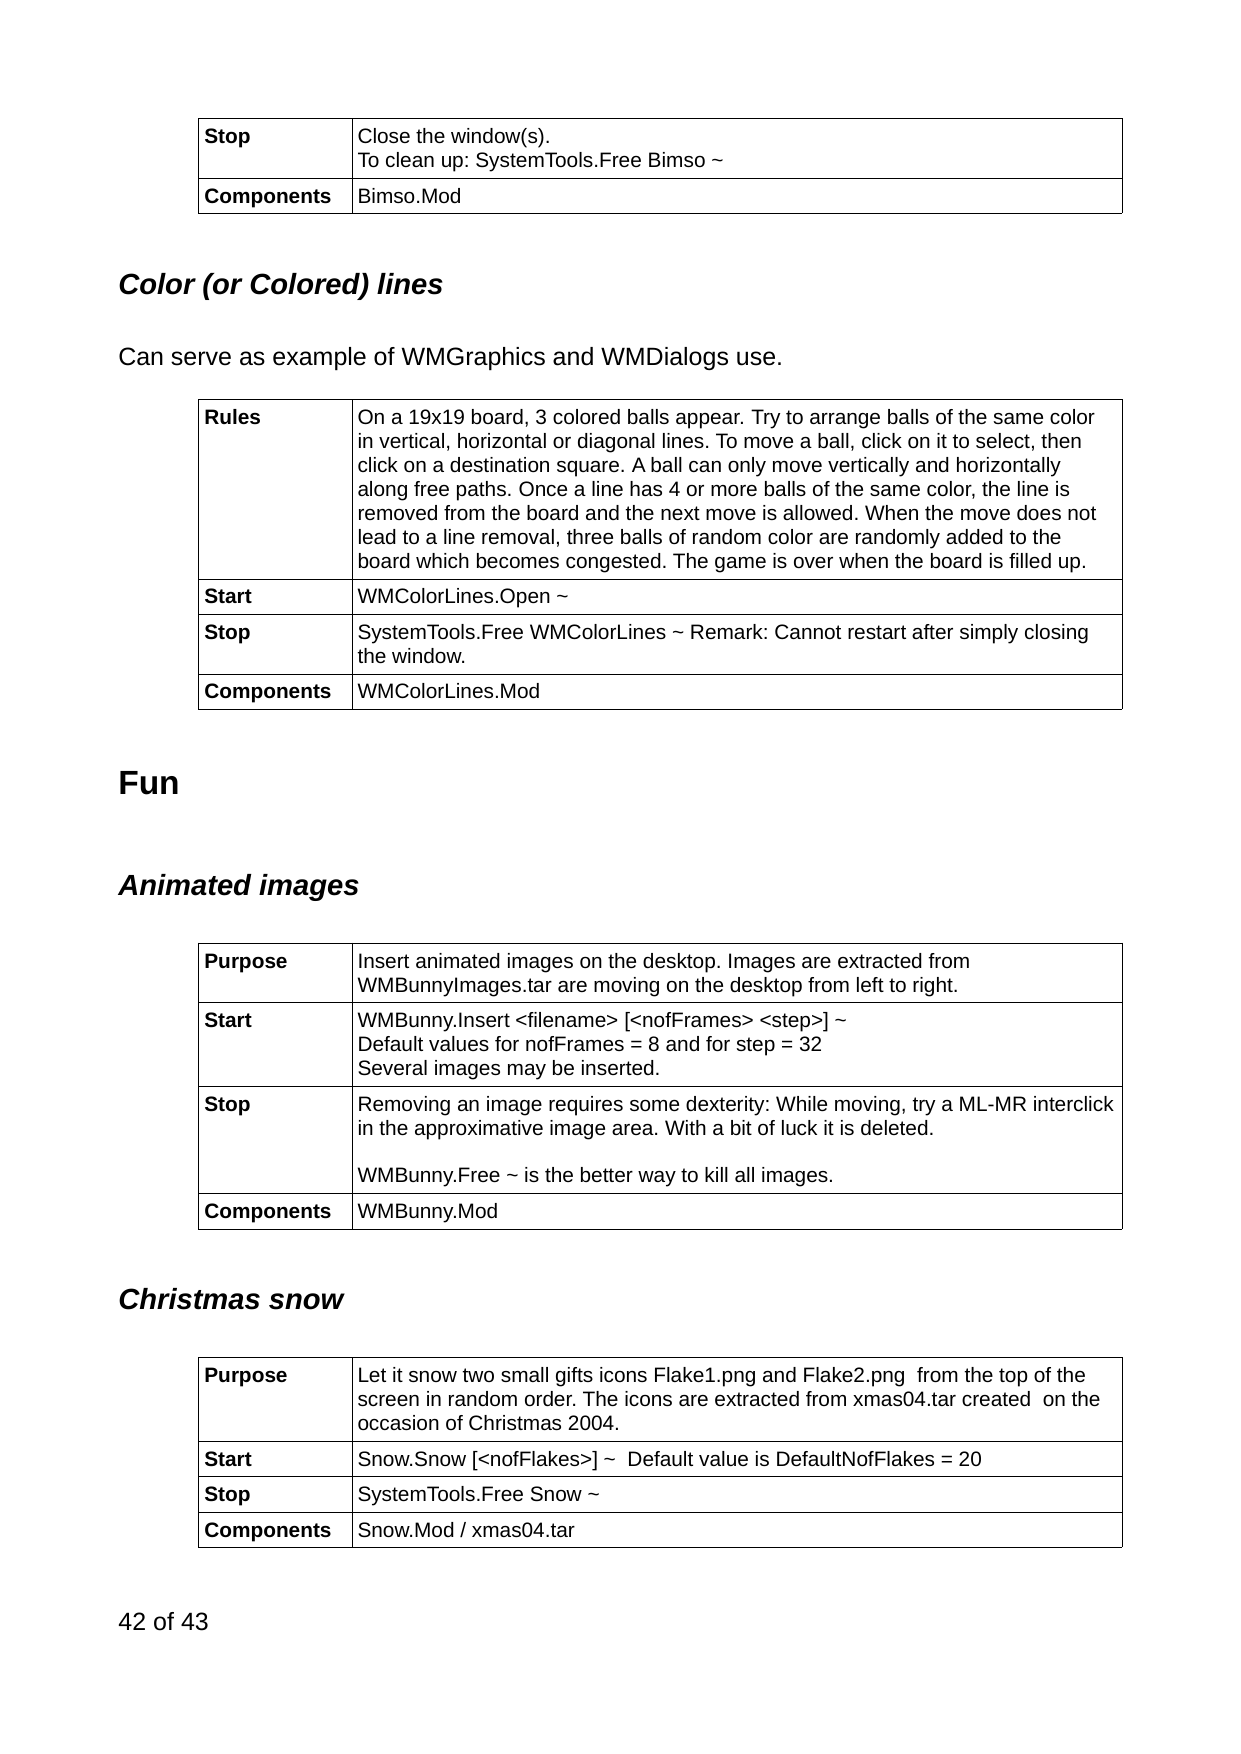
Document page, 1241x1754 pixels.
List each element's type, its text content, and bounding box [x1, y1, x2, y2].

table_cell WMColorLines.Mod [353, 675, 1122, 709]
table_header Purpose [199, 1358, 352, 1441]
table_cell Removing an image requires some dexterity: While moving, try a ML-MR interclick in the approximative image area. With a bit of luck it is deleted. WMBunny.Free ~ is the better way to kill all images. [353, 1087, 1122, 1193]
table_cell Stop [199, 119, 352, 178]
table_cell Stop [199, 1477, 352, 1512]
subtitle Color (or Colored) lines [118, 267, 1122, 301]
table_header Purpose [199, 944, 352, 1002]
table_cell WMBunny.Mod [353, 1194, 1122, 1228]
table_cell Start [199, 580, 352, 614]
table_cell Stop [199, 1087, 352, 1193]
table_cell Close the window(s). To clean up: SystemTools.Free Bimso ~ [353, 119, 1122, 178]
table_header Let it snow two small gifts icons Flake1.png and Flake2.png from the top of the screen in random order. The icons are extracted from xmas04.tar created on the occasion of Christmas 2004. [353, 1358, 1122, 1441]
table_header Insert animated images on the desktop. Images are extracted from WMBunnyImages.tar are moving on the desktop from left to right. [353, 944, 1122, 1002]
table_cell Start [199, 1003, 352, 1086]
table_cell WMBunny.Insert <filename> [<nofFrames> <step>] ~ Default values for nofFrames = 8 and for step = 32 Several images may be inserted. [353, 1003, 1122, 1086]
table_cell Components [199, 1513, 352, 1547]
table_header On a 19x19 board, 3 colored balls appear. Try to arrange balls of the same color in vertical, horizontal or diagonal lines. To move a ball, click on it to select, then click on a destination square. A ball can only move vertically and horizontally along free paths. Once a line has 4 or more balls of the same color, the line is removed from the board and the next move is allowed. When the move does not lead to a line removal, three balls of random color are randomly added to the board which becomes congested. The game is over when the board is filled up. [353, 400, 1122, 578]
table_cell Components [199, 1194, 352, 1228]
text Can serve as example of WMGraphics and WMDialogs use. [118, 342, 1122, 371]
table_cell Stop [199, 615, 352, 673]
table_cell Components [199, 179, 352, 213]
table_cell Components [199, 675, 352, 709]
table_header Rules [199, 400, 352, 578]
subtitle Christmas snow [118, 1282, 1122, 1316]
table_cell Bimso.Mod [353, 179, 1122, 213]
subtitle Animated images [118, 868, 1122, 901]
table_cell SystemTools.Free Snow ~ [353, 1477, 1122, 1512]
table_cell WMColorLines.Open ~ [353, 580, 1122, 614]
table_cell Start [199, 1442, 352, 1476]
table_cell SystemTools.Free WMColorLines ~ Remark: Cannot restart after simply closing the window. [353, 615, 1122, 673]
table_cell Snow.Snow [<nofFlakes>] ~ Default value is DefaultNofFlakes = 20 [353, 1442, 1122, 1476]
table_cell Snow.Mod / xmas04.tar [353, 1513, 1122, 1547]
subtitle Fun [118, 763, 1122, 802]
